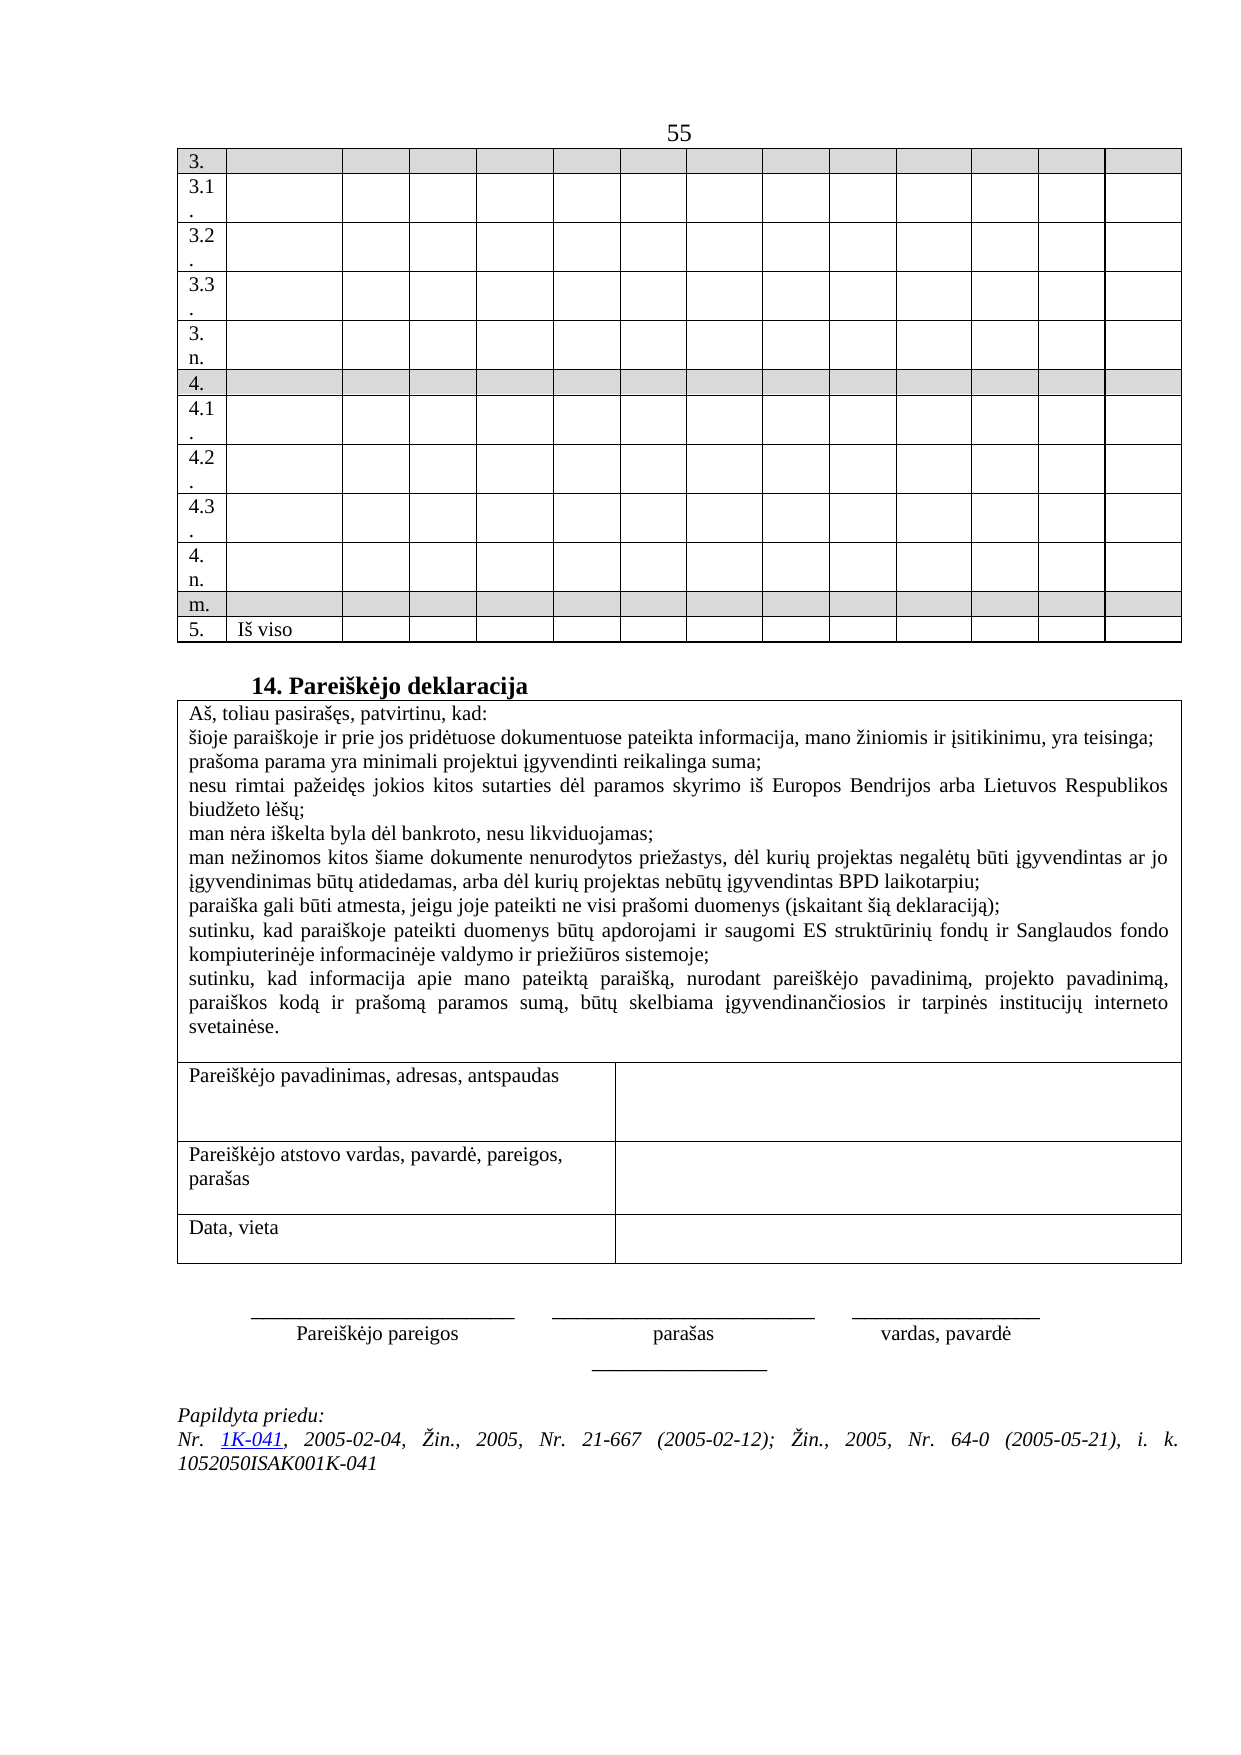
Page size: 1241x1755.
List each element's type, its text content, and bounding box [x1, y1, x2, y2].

text 14. Pareiškėjo deklaracija [177, 671, 1181, 700]
table_cell 4. n. [178, 543, 226, 591]
table_cell [897, 321, 971, 369]
table_cell [554, 321, 620, 369]
table_cell [410, 617, 476, 641]
table_cell [1039, 396, 1104, 444]
table_cell [343, 272, 409, 320]
table_cell [477, 617, 553, 641]
table_cell [1106, 396, 1181, 444]
table_cell [621, 592, 686, 616]
table_cell [554, 494, 620, 542]
table_cell [972, 445, 1038, 493]
table_cell [227, 396, 342, 444]
table_cell [410, 445, 476, 493]
table_cell [897, 174, 971, 222]
table_cell [1039, 174, 1104, 222]
text Papildyta priedu: [177, 1403, 1181, 1427]
table_cell 4. [178, 370, 226, 394]
table_cell [477, 174, 553, 222]
table_cell [972, 592, 1038, 616]
table_cell [477, 592, 553, 616]
table_cell [897, 396, 971, 444]
table_cell [554, 272, 620, 320]
table_cell [972, 543, 1038, 591]
table_cell [554, 396, 620, 444]
table_cell [972, 321, 1038, 369]
table_cell [1106, 543, 1181, 591]
table_cell m. [178, 592, 226, 616]
table_cell [554, 617, 620, 641]
table_cell [227, 370, 342, 394]
table_cell 4.2. [178, 445, 226, 493]
table_cell [1106, 445, 1181, 493]
table_cell [830, 223, 896, 271]
table_cell [830, 149, 896, 173]
table_cell [897, 543, 971, 591]
table_cell [1039, 494, 1104, 542]
table_cell [410, 272, 476, 320]
table_cell [554, 543, 620, 591]
table_cell [972, 617, 1038, 641]
table_cell [687, 149, 762, 173]
table_cell [972, 174, 1038, 222]
table_cell [410, 592, 476, 616]
table_cell [343, 321, 409, 369]
table_cell [554, 174, 620, 222]
text Pareiškėjo pareigos parašas vardas, pavardė [177, 1321, 1181, 1345]
table_cell [1039, 370, 1104, 394]
table_cell 3. n. [178, 321, 226, 369]
table_cell [616, 1142, 1181, 1214]
table_cell 3.2. [178, 223, 226, 271]
table_cell [830, 174, 896, 222]
table_cell [621, 445, 686, 493]
table_cell [621, 617, 686, 641]
table_cell [830, 543, 896, 591]
table_cell [763, 396, 829, 444]
table_cell [972, 494, 1038, 542]
table_cell [477, 272, 553, 320]
table_cell [227, 174, 342, 222]
table_cell [830, 617, 896, 641]
table_cell [410, 543, 476, 591]
table_cell [972, 370, 1038, 394]
text Nr. 1K-041, 2005-02-04, Žin., 2005, Nr. 21-667 (2005-02-12); Žin., 2005, Nr. 64-0 (2005-05-21), i. k. 1052050ISAK001K-041 [177, 1427, 1181, 1475]
table_cell [830, 592, 896, 616]
table_cell [410, 223, 476, 271]
table_cell [763, 321, 829, 369]
table_cell [763, 370, 829, 394]
table_cell [227, 494, 342, 542]
table_cell [554, 370, 620, 394]
table_header Aš, toliau pasirašęs, patvirtinu, kad: šioje paraiškoje ir prie jos pridėtuose dokumentuose pateikta informacija, mano žiniomis ir įsitikinimu, yra teisinga; prašoma parama yra minimali projektui įgyvendinti reikalinga suma; nesu rimtai pažeidęs jokios kitos sutarties dėl paramos skyrimo iš Europos Bendrijos arba Lietuvos Respublikos biudžeto lėšų; man nėra iškelta byla dėl bankroto, nesu likviduojamas; man nežinomos kitos šiame dokumente nenurodytos priežastys, dėl kurių projektas negalėtų būti įgyvendintas ar jo įgyvendinimas būtų atidedamas, arba dėl kurių projektas nebūtų įgyvendintas BPD laikotarpiu; paraiška gali būti atmesta, jeigu joje pateikti ne visi prašomi duomenys (įskaitant šią deklaraciją); sutinku, kad paraiškoje pateikti duomenys būtų apdorojami ir saugomi ES struktūrinių fondų ir Sanglaudos fondo kompiuterinėje informacinėje valdymo ir priežiūros sistemoje; sutinku, kad informacija apie mano pateiktą paraišką, nurodant pareiškėjo pavadinimą, projekto pavadinimą, paraiškos kodą ir prašomą paramos sumą, būtų skelbiama įgyvendinančiosios ir tarpinės institucijų interneto svetainėse. [178, 701, 1181, 1062]
table_cell [554, 149, 620, 173]
table_cell [687, 543, 762, 591]
table_cell [972, 272, 1038, 320]
table_cell [616, 1063, 1181, 1141]
table_cell [897, 445, 971, 493]
table_cell [1039, 617, 1104, 641]
table_cell [1106, 617, 1181, 641]
table_cell [763, 543, 829, 591]
table_cell [1106, 149, 1181, 173]
table_cell [830, 494, 896, 542]
table_cell [621, 321, 686, 369]
table_cell [687, 592, 762, 616]
table_cell [763, 617, 829, 641]
table_cell [410, 321, 476, 369]
table_cell [897, 272, 971, 320]
table_cell [763, 445, 829, 493]
table_cell [621, 396, 686, 444]
table_cell [1106, 592, 1181, 616]
text ______________ [177, 1345, 1181, 1374]
table_cell [830, 272, 896, 320]
table_cell [1106, 494, 1181, 542]
table_cell [687, 617, 762, 641]
table_cell [1039, 592, 1104, 616]
table_cell [972, 223, 1038, 271]
table_cell [410, 370, 476, 394]
table_cell [621, 370, 686, 394]
table_cell [343, 543, 409, 591]
table_cell [410, 494, 476, 542]
table_cell 3. [178, 149, 226, 173]
table_cell [830, 396, 896, 444]
table_cell [687, 223, 762, 271]
table_cell [477, 149, 553, 173]
table_cell [897, 370, 971, 394]
table_cell [343, 445, 409, 493]
table_cell [477, 321, 553, 369]
table_cell 3.3. [178, 272, 226, 320]
table_cell [830, 445, 896, 493]
table_cell [972, 149, 1038, 173]
table_cell 4.1. [178, 396, 226, 444]
table_cell [1106, 370, 1181, 394]
table_cell [227, 543, 342, 591]
table_cell [687, 272, 762, 320]
table_cell [687, 445, 762, 493]
table_cell [410, 396, 476, 444]
table_cell Pareiškėjo pavadinimas, adresas, antspaudas [178, 1063, 615, 1141]
table_cell [1039, 223, 1104, 271]
table_cell [621, 174, 686, 222]
table_cell [687, 174, 762, 222]
table_cell [1106, 321, 1181, 369]
table_cell [1106, 272, 1181, 320]
table_cell [897, 494, 971, 542]
table_cell Pareiškėjo atstovo vardas, pavardė, pareigos, parašas [178, 1142, 615, 1214]
table_cell [687, 494, 762, 542]
table_cell [621, 223, 686, 271]
table_cell [554, 223, 620, 271]
table_cell [1039, 321, 1104, 369]
table_cell [763, 174, 829, 222]
table_cell [1039, 543, 1104, 591]
table_cell [227, 321, 342, 369]
table_cell [763, 592, 829, 616]
table_cell [621, 494, 686, 542]
table_cell [897, 592, 971, 616]
table_cell [972, 396, 1038, 444]
table_cell [897, 223, 971, 271]
table_cell [687, 370, 762, 394]
table_cell [477, 396, 553, 444]
table_cell [227, 445, 342, 493]
table_cell [1106, 174, 1181, 222]
table_cell [687, 321, 762, 369]
table_cell [554, 592, 620, 616]
table_cell [1106, 223, 1181, 271]
table_cell Data, vieta [178, 1215, 615, 1263]
table_cell [621, 543, 686, 591]
table_cell [830, 321, 896, 369]
table_cell [410, 174, 476, 222]
table_cell [687, 396, 762, 444]
table_cell [477, 223, 553, 271]
table_cell [616, 1215, 1181, 1263]
table_cell [227, 223, 342, 271]
table_cell [227, 592, 342, 616]
table_cell [477, 445, 553, 493]
table_cell [343, 592, 409, 616]
table_cell Iš viso [227, 617, 342, 641]
table_cell [830, 370, 896, 394]
table_cell [343, 149, 409, 173]
table_cell [477, 370, 553, 394]
table_cell [763, 494, 829, 542]
table_cell 5. [178, 617, 226, 641]
table_cell [1039, 149, 1104, 173]
table_cell [477, 543, 553, 591]
table_cell [343, 174, 409, 222]
table_cell [343, 223, 409, 271]
table_cell [227, 149, 342, 173]
table_cell [343, 370, 409, 394]
table_cell [410, 149, 476, 173]
table_cell [1039, 272, 1104, 320]
table_cell [621, 149, 686, 173]
table_cell 3.1. [178, 174, 226, 222]
table_cell [343, 396, 409, 444]
table_cell [763, 223, 829, 271]
table_cell [1039, 445, 1104, 493]
table_cell [897, 617, 971, 641]
table_cell [763, 149, 829, 173]
table_cell [763, 272, 829, 320]
table_cell [477, 494, 553, 542]
table_cell [554, 445, 620, 493]
table_cell [343, 617, 409, 641]
table_cell [227, 272, 342, 320]
table_cell [621, 272, 686, 320]
table_cell [343, 494, 409, 542]
table_cell 4.3. [178, 494, 226, 542]
table_cell [897, 149, 971, 173]
